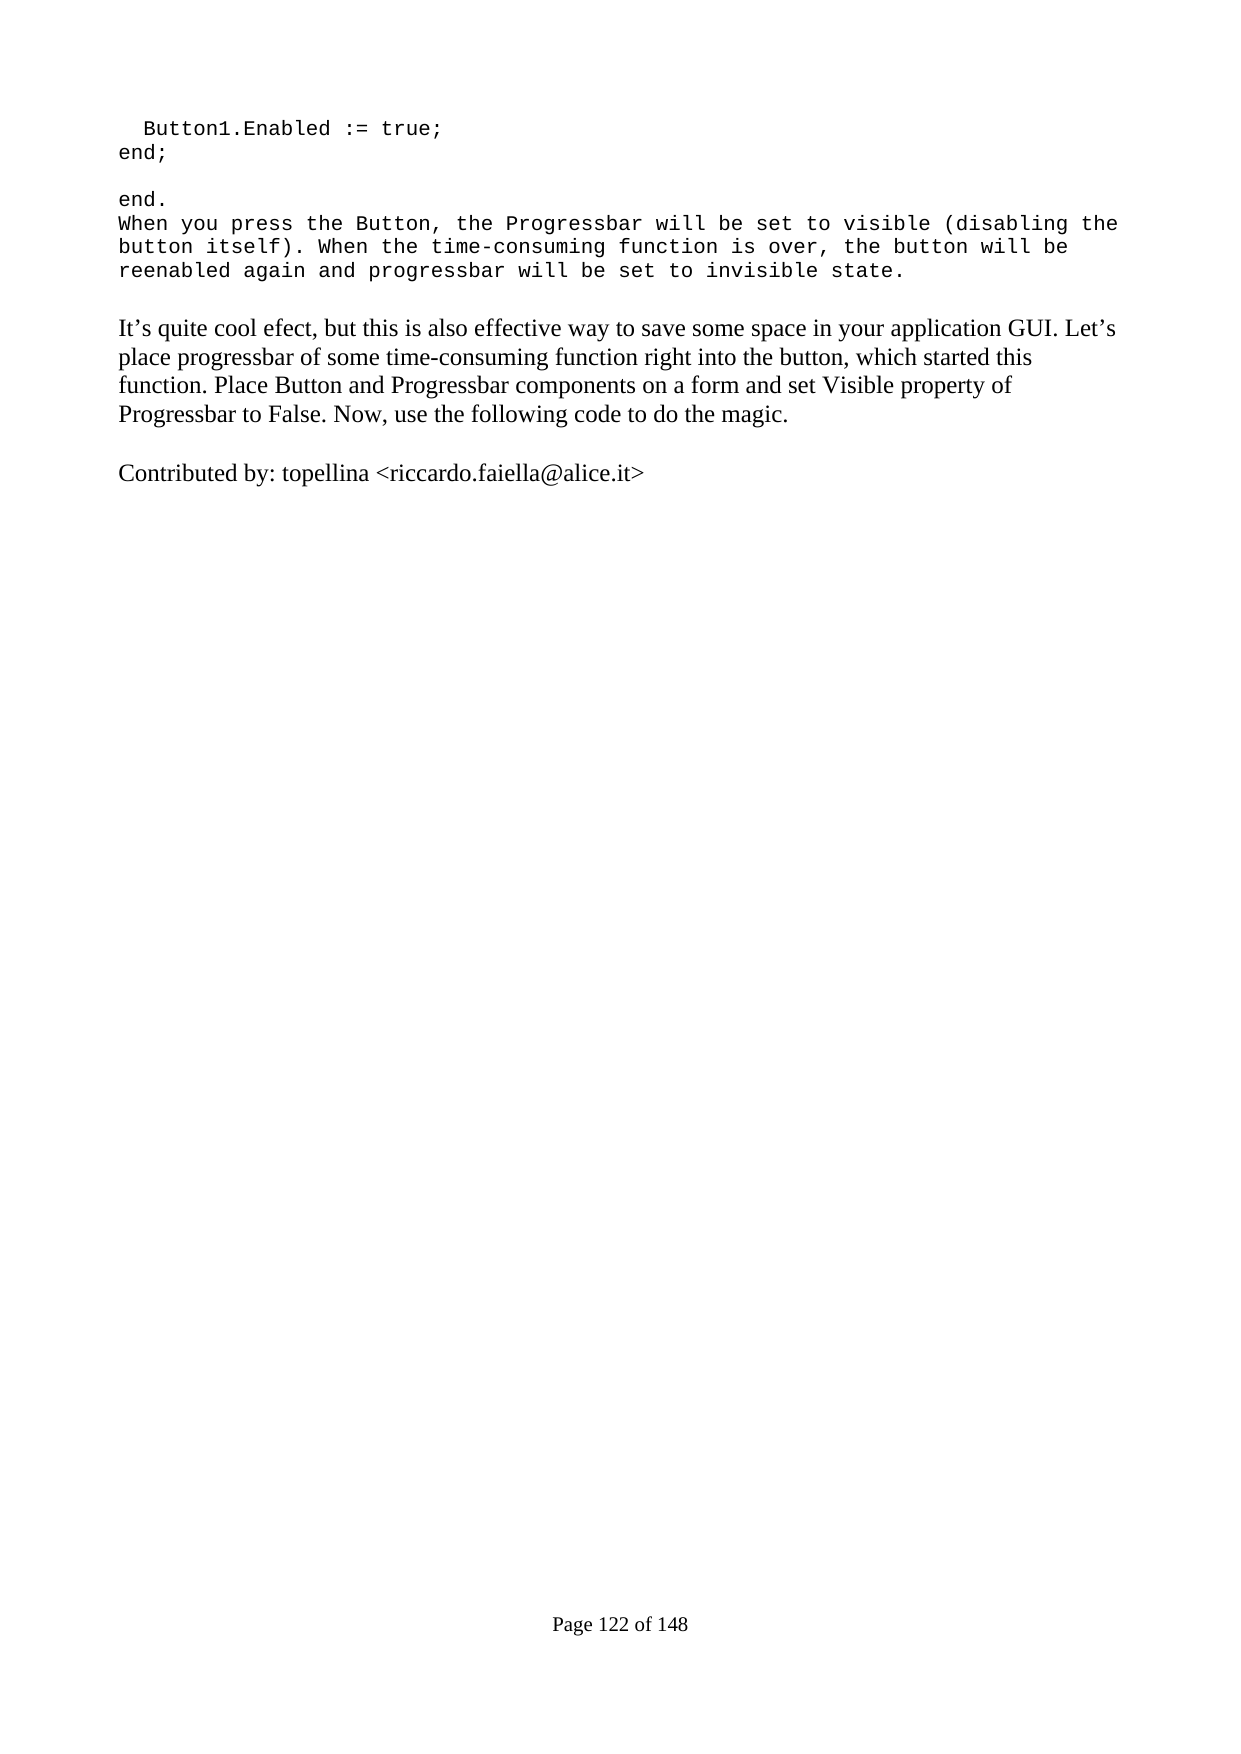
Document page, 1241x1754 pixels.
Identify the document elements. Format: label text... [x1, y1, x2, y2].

text end; [118, 142, 1122, 165]
text It’s quite cool efect, but this is also effective way to save some space in your application GUI. Let’s place progressbar of some time-consuming function right into the button, which started this function. Place Button and Progressbar components on a form and set Visible property of Progressbar to False. Now, use the following code to do the magic. [118, 313, 1122, 428]
text end. [118, 189, 1122, 213]
text When you press the Button, the Progressbar will be set to visible (disabling the button itself). When the time-consuming function is over, the button will be reenabled again and progressbar will be set to invisible state. [118, 213, 1122, 284]
text Button1.Enabled := true; [118, 118, 1122, 142]
text Contributed by: topellina <riccardo.faiella@alice.it> [118, 458, 1122, 486]
